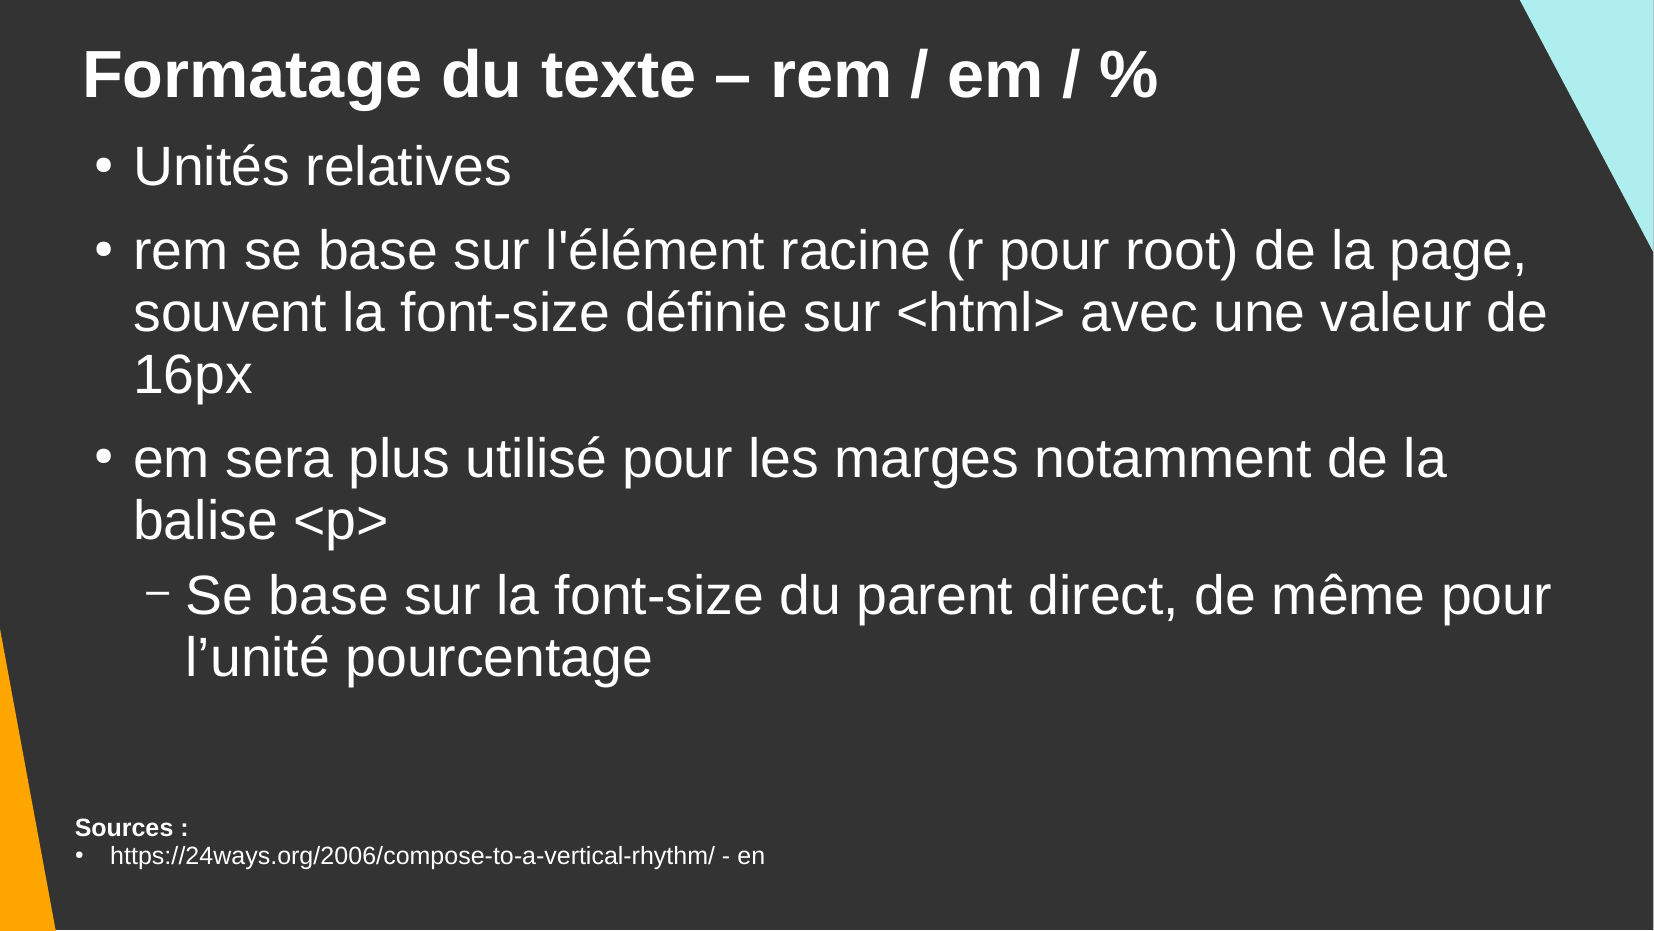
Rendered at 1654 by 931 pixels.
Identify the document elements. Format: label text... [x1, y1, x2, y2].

title Formatage du texte – rem / em / % [82, 37, 1571, 114]
text_box Sources : https://24ways.org/2006/compose-to-a-vertical-rhythm/ - en [60, 806, 1546, 931]
list Unités relatives rem se base sur l'élément racine (r pour root) de la page, souvent la font-size définie sur <html> avec une valeur de 16px em sera plus utilisé pour les marges notamment de la balise <p> Se base sur la font-size du parent direct, de même pour l’unité pourcentage [80, 135, 1605, 691]
text_box [0, 628, 56, 931]
text_box [1519, 0, 1654, 254]
